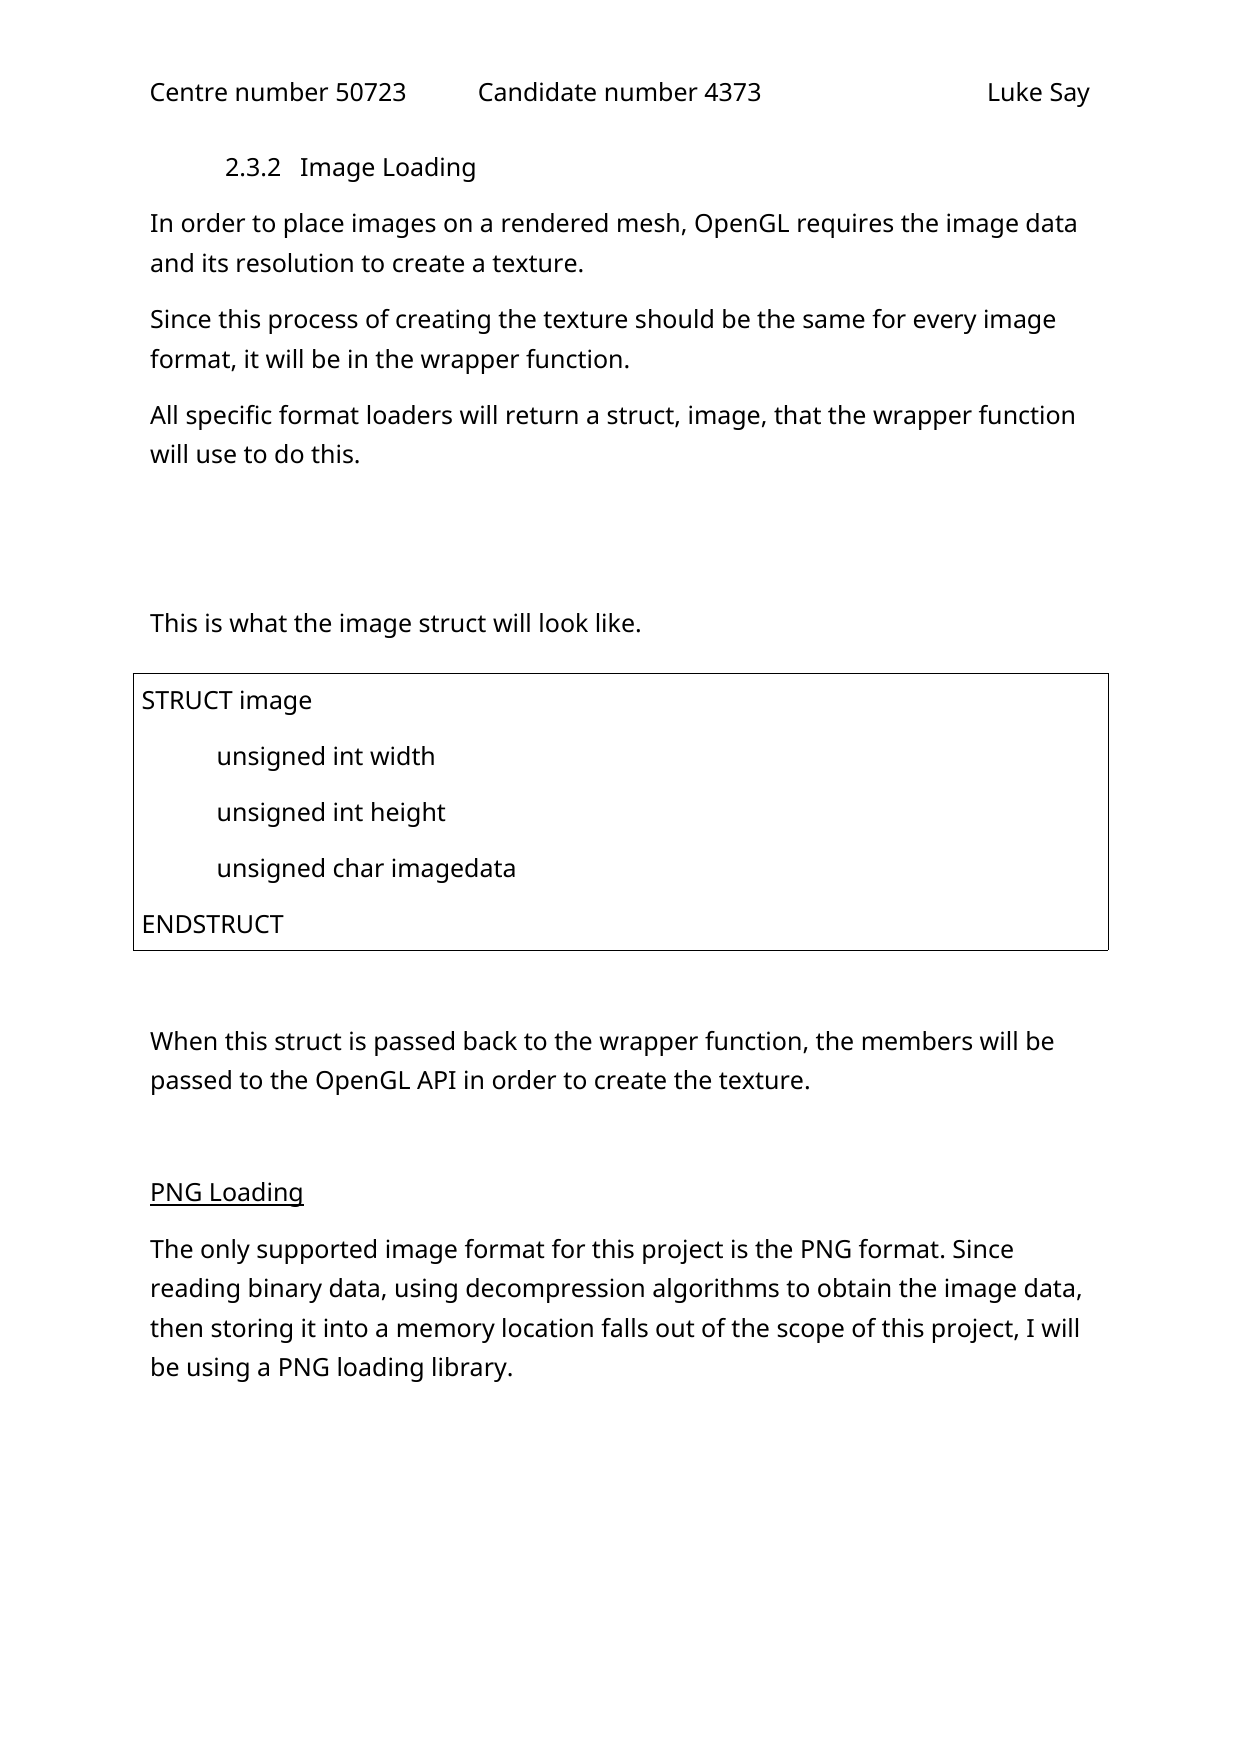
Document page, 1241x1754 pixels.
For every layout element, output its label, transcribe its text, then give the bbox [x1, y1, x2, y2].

text Since this process of creating the texture should be the same for every image format, it will be in the wrapper function. [150, 302, 1090, 375]
text PNG Loading [150, 1175, 1090, 1209]
text unsigned int width [141, 738, 1099, 772]
text STRUCT image [141, 682, 1099, 716]
text The only supported image format for this project is the PNG format. Since reading binary data, using decompression algorithms to obtain the image data, then storing it into a memory location falls out of the scope of this project, I will be using a PNG loading library. [150, 1231, 1090, 1384]
text ENDSTRUCT [141, 907, 1099, 941]
text unsigned char imagedata [141, 851, 1099, 885]
text All specific format loaders will return a struct, image, that the wrapper function will use to do this. [150, 397, 1090, 471]
text 2.3.2 Image Loading [150, 150, 1090, 184]
text unsigned int height [141, 794, 1099, 829]
text This is what the image struct will look like. [150, 605, 1090, 639]
text When this struct is passed back to the wrapper function, the members will be passed to the OpenGL API in order to create the texture. [150, 1023, 1090, 1097]
text In order to place images on a rendered mesh, OpenGL requires the image data and its resolution to create a texture. [150, 206, 1090, 280]
